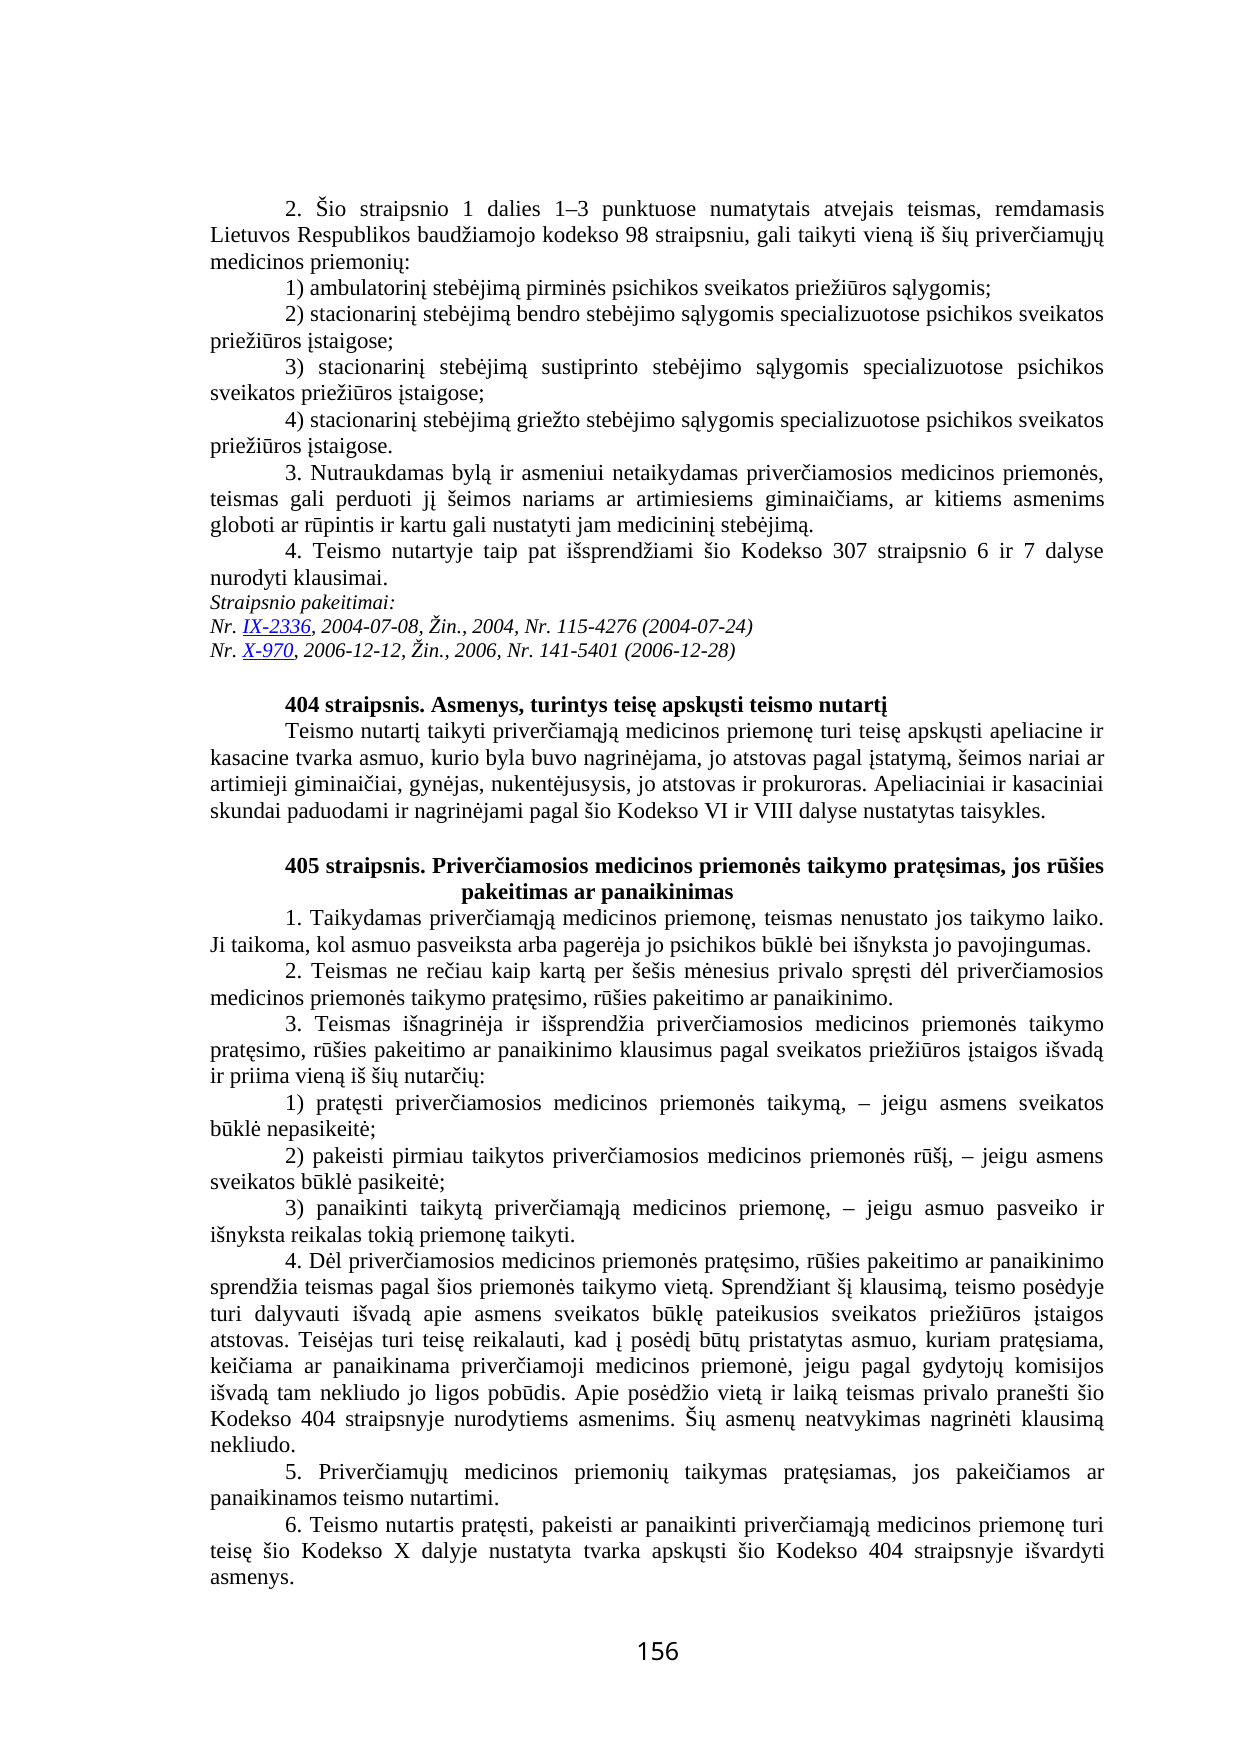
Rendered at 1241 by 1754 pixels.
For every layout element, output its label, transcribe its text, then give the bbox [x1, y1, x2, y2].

text 4. Dėl priverčiamosios medicinos priemonės pratęsimo, rūšies pakeitimo ar panaikinimo sprendžia teismas pagal šios priemonės taikymo vietą. Sprendžiant šį klausimą, teismo posėdyje turi dalyvauti išvadą apie asmens sveikatos būklę pateikusios sveikatos priežiūros įstaigos atstovas. Teisėjas turi teisę reikalauti, kad į posėdį būtų pristatytas asmuo, kuriam pratęsiama, keičiama ar panaikinama priverčiamoji medicinos priemonė, jeigu pagal gydytojų komisijos išvadą tam nekliudo jo ligos pobūdis. Apie posėdžio vietą ir laiką teismas privalo pranešti šio Kodekso 404 straipsnyje nurodytiems asmenims. Šių asmenų neatvykimas nagrinėti klausimą nekliudo. [210, 1247, 1106, 1458]
text 404 straipsnis. Asmenys, turintys teisę apskųsti teismo nutartį [210, 691, 1106, 718]
text 3) stacionarinį stebėjimą sustiprinto stebėjimo sąlygomis specializuotose psichikos sveikatos priežiūros įstaigose; [210, 353, 1106, 406]
text Straipsnio pakeitimai: [210, 590, 1106, 614]
text 6. Teismo nutartis pratęsti, pakeisti ar panaikinti priverčiamąją medicinos priemonę turi teisę šio Kodekso X dalyje nustatyta tvarka apskųsti šio Kodekso 404 straipsnyje išvardyti asmenys. [210, 1511, 1106, 1590]
text 2. Teismas ne rečiau kaip kartą per šešis mėnesius privalo spręsti dėl priverčiamosios medicinos priemonės taikymo pratęsimo, rūšies pakeitimo ar panaikinimo. [210, 957, 1106, 1010]
text 3) panaikinti taikytą priverčiamąją medicinos priemonę, – jeigu asmuo pasveiko ir išnyksta reikalas tokią priemonę taikyti. [210, 1194, 1106, 1247]
text 3. Teismas išnagrinėja ir išsprendžia priverčiamosios medicinos priemonės taikymo pratęsimo, rūšies pakeitimo ar panaikinimo klausimus pagal sveikatos priežiūros įstaigos išvadą ir priima vieną iš šių nutarčių: [210, 1010, 1106, 1089]
text 1. Taikydamas priverčiamąją medicinos priemonę, teismas nenustato jos taikymo laiko. Ji taikoma, kol asmuo pasveiksta arba pagerėja jo psichikos būklė bei išnyksta jo pavojingumas. [210, 904, 1106, 957]
text 2. Šio straipsnio 1 dalies 1–3 punktuose numatytais atvejais teismas, remdamasis Lietuvos Respublikos baudžiamojo kodekso 98 straipsniu, gali taikyti vieną iš šių priverčiamųjų medicinos priemonių: [210, 195, 1106, 274]
text 405 straipsnis. Priverčiamosios medicinos priemonės taikymo pratęsimas, jos rūšies pakeitimas ar panaikinimas [285, 852, 1106, 904]
text 4. Teismo nutartyje taip pat išsprendžiami šio Kodekso 307 straipsnio 6 ir 7 dalyse nurodyti klausimai. [210, 538, 1106, 590]
text 1) pratęsti priverčiamosios medicinos priemonės taikymą, – jeigu asmens sveikatos būklė nepasikeitė; [210, 1089, 1106, 1142]
text Teismo nutartį taikyti priverčiamąją medicinos priemonę turi teisę apskųsti apeliacine ir kasacine tvarka asmuo, kurio byla buvo nagrinėjama, jo atstovas pagal įstatymą, šeimos nariai ar artimieji giminaičiai, gynėjas, nukentėjusysis, jo atstovas ir prokuroras. Apeliaciniai ir kasaciniai skundai paduodami ir nagrinėjami pagal šio Kodekso VI ir VIII dalyse nustatytas taisykles. [210, 718, 1106, 823]
text 1) ambulatorinį stebėjimą pirminės psichikos sveikatos priežiūros sąlygomis; [210, 274, 1106, 300]
text Nr. IX-2336, 2004-07-08, Žin., 2004, Nr. 115-4276 (2004-07-24) [210, 614, 1106, 638]
text 2) stacionarinį stebėjimą bendro stebėjimo sąlygomis specializuotose psichikos sveikatos priežiūros įstaigose; [210, 300, 1106, 353]
text 3. Nutraukdamas bylą ir asmeniui netaikydamas priverčiamosios medicinos priemonės, teismas gali perduoti jį šeimos nariams ar artimiesiems giminaičiams, ar kitiems asmenims globoti ar rūpintis ir kartu gali nustatyti jam medicininį stebėjimą. [210, 458, 1106, 538]
text 4) stacionarinį stebėjimą griežto stebėjimo sąlygomis specializuotose psichikos sveikatos priežiūros įstaigose. [210, 406, 1106, 458]
text 5. Priverčiamųjų medicinos priemonių taikymas pratęsiamas, jos pakeičiamos ar panaikinamos teismo nutartimi. [210, 1458, 1106, 1511]
text 2) pakeisti pirmiau taikytos priverčiamosios medicinos priemonės rūšį, – jeigu asmens sveikatos būklė pasikeitė; [210, 1142, 1106, 1194]
text Nr. X-970, 2006-12-12, Žin., 2006, Nr. 141-5401 (2006-12-28) [210, 638, 1106, 662]
